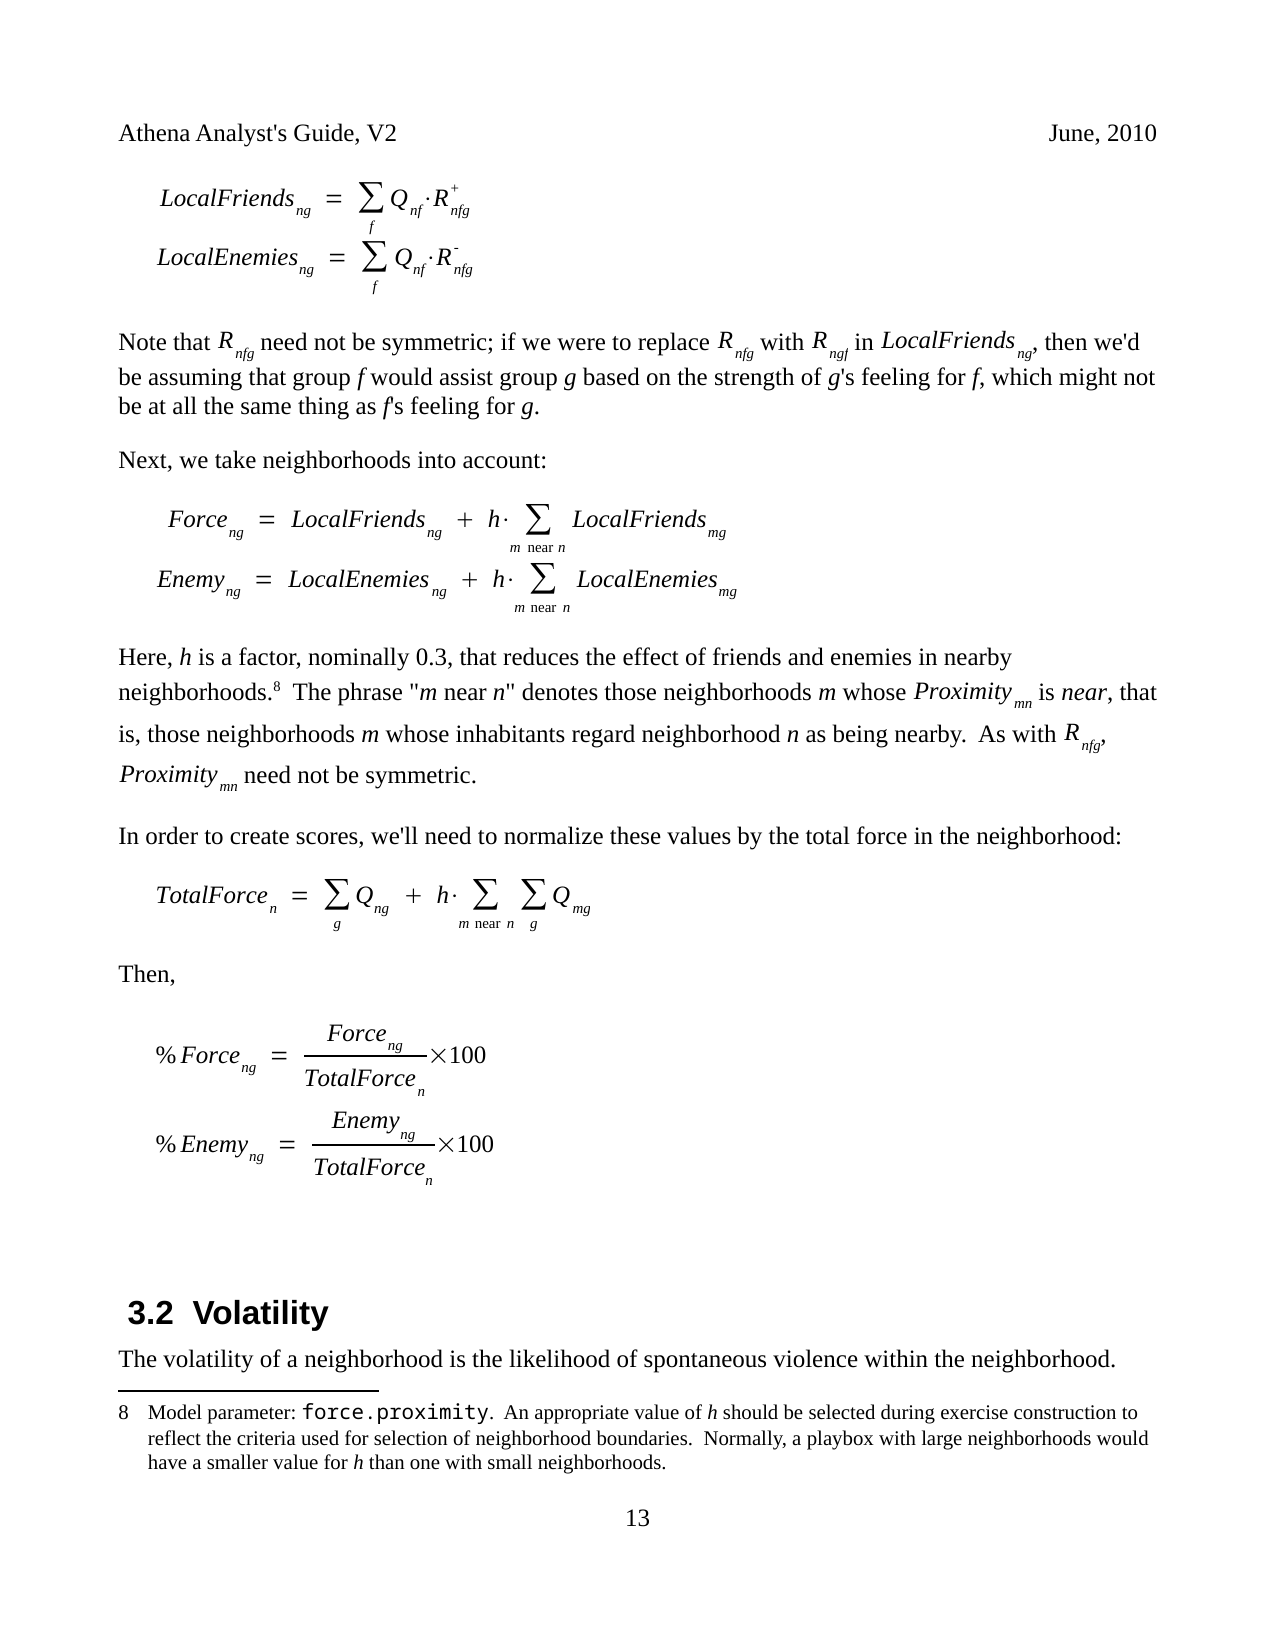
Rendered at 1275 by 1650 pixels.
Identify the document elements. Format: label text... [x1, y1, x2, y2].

text In order to create scores, we'll need to normalize these values by the total force in the neighborhood: [118, 821, 1157, 850]
text Next, we take neighborhoods into account: [118, 446, 1157, 474]
text Here, h is a factor, nominally 0.3, that reduces the effect of friends and enemies in nearby neighborhoods. The phrase "m near n" denotes those neighborhoods m whose is near, that is, those neighborhoods m whose inhabitants regard neighborhood n as being nearby. As with , need not be symmetric. [118, 642, 1157, 796]
text Note that need not be symmetric; if we were to replace with in , then we'd be assuming that group f would assist group g based on the strength of g's feeling for f, which might not be at all the same thing as f's feeling for g. [118, 321, 1157, 420]
text The volatility of a neighborhood is the likelihood of spontaneous violence within the neighborhood. [118, 1344, 1157, 1373]
text Then, [118, 959, 1157, 988]
subtitle Volatility [118, 1293, 1157, 1331]
text Model parameter: force.proximity. An appropriate value of h should be selected during exercise construction to reflect the criteria used for selection of neighborhood boundaries. Normally, a playbox with large neighborhoods would have a smaller value for h than one with small neighborhoods. [118, 1397, 1157, 1474]
